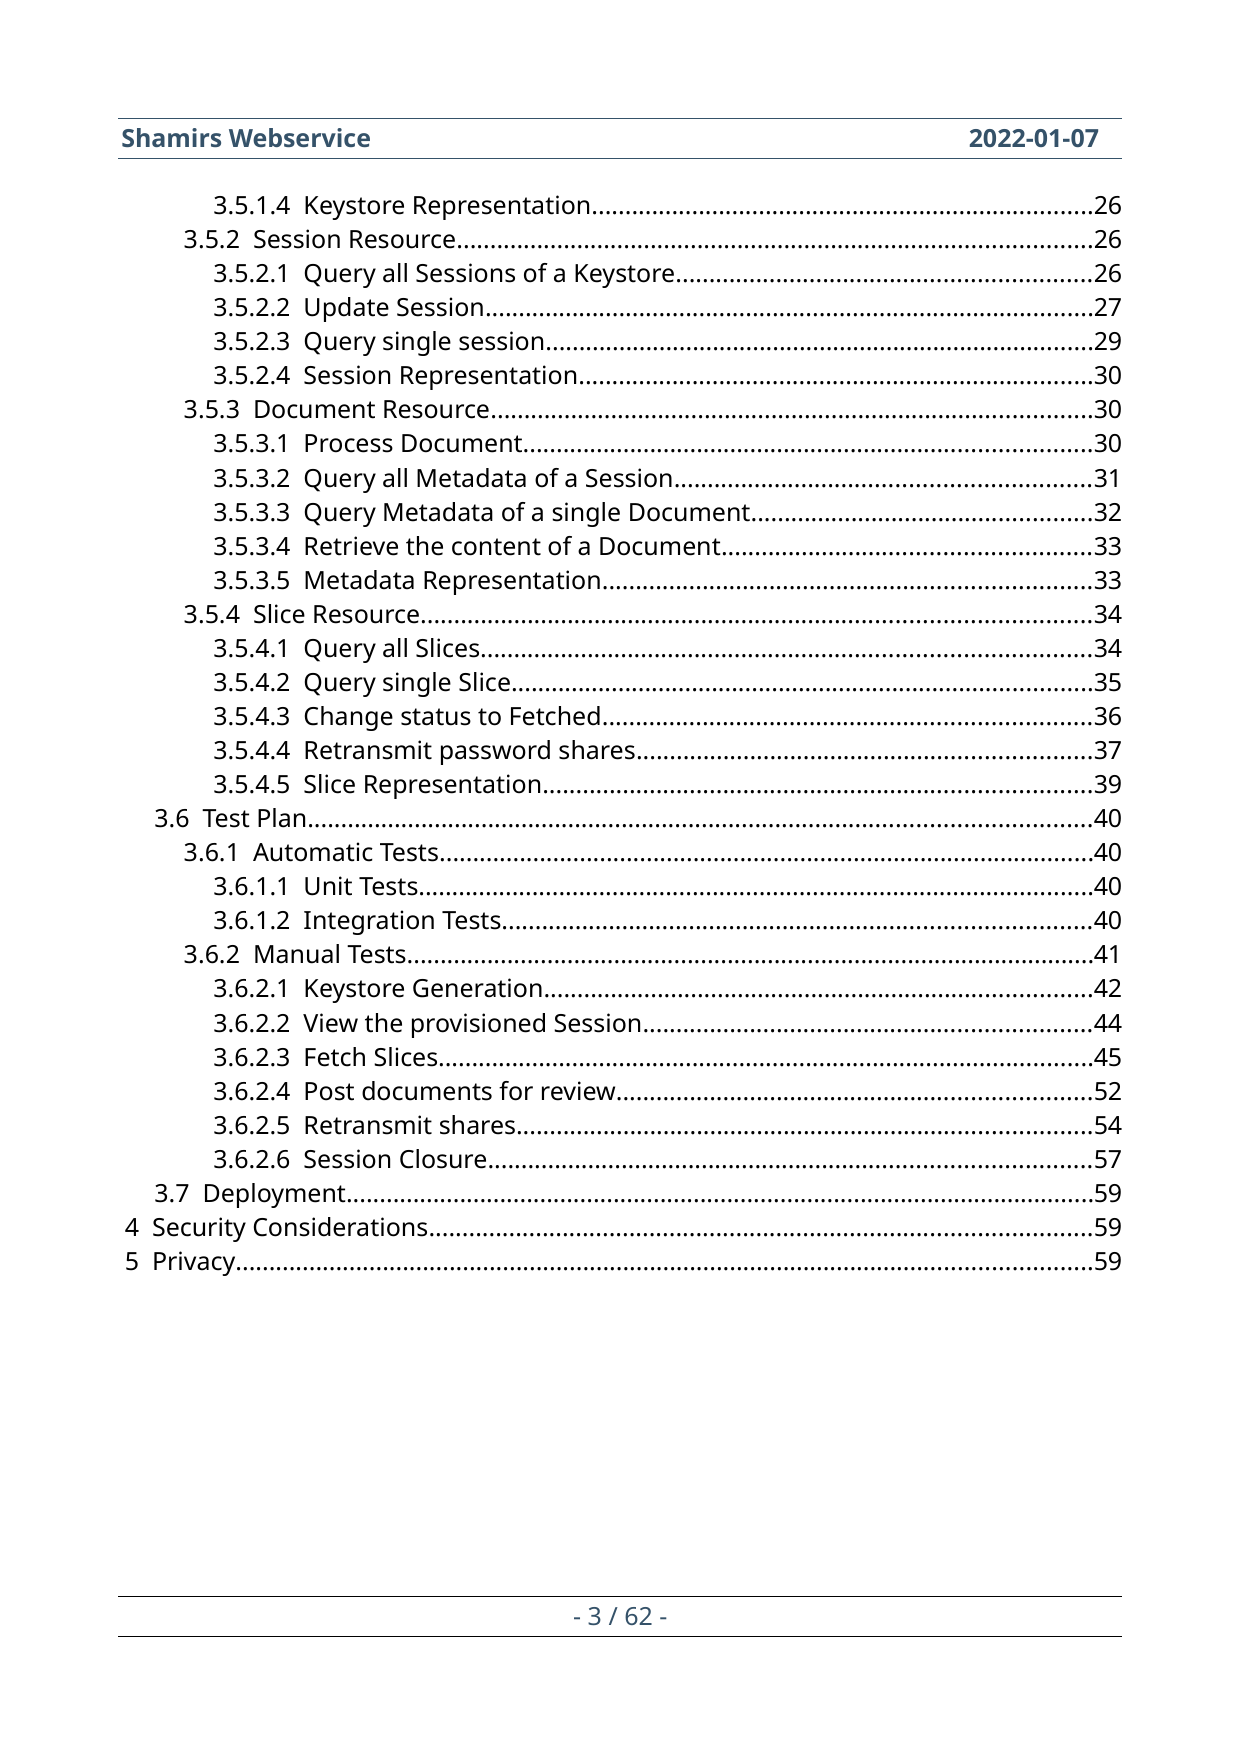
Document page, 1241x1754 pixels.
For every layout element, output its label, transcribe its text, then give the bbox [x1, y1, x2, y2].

text 3.6.2.5 Retransmit shares 54 [207, 1107, 1122, 1141]
text 3.6.2.1 Keystore Generation 42 [207, 971, 1122, 1005]
text 4 Security Considerations 59 [118, 1209, 1122, 1244]
text 3.6.2.6 Session Closure 57 [207, 1141, 1122, 1176]
text 3.6 Test Plan 40 [148, 801, 1122, 835]
text 3.6.2.4 Post documents for review 52 [207, 1073, 1122, 1107]
text 3.5.1.4 Keystore Representation 26 [207, 188, 1122, 222]
text 3.6.1.1 Unit Tests 40 [207, 869, 1122, 903]
text 3.5.3 Document Resource 30 [177, 392, 1122, 426]
text 3.5.2.1 Query all Sessions of a Keystore 26 [207, 256, 1122, 290]
text 3.5.2 Session Resource 26 [177, 222, 1122, 256]
text 3.5.3.2 Query all Metadata of a Session 31 [207, 460, 1122, 494]
text 3.6.1.2 Integration Tests 40 [207, 903, 1122, 937]
text 3.5.2.4 Session Representation 30 [207, 358, 1122, 392]
text 3.5.3.1 Process Document 30 [207, 426, 1122, 460]
text 3.5.2.3 Query single session 29 [207, 324, 1122, 358]
text 3.5.3.3 Query Metadata of a single Document 32 [207, 494, 1122, 528]
text 3.5.2.2 Update Session 27 [207, 290, 1122, 324]
text 3.6.2.3 Fetch Slices 45 [207, 1039, 1122, 1073]
text 3.5.3.4 Retrieve the content of a Document 33 [207, 528, 1122, 562]
text 3.5.4 Slice Resource 34 [177, 596, 1122, 631]
text 3.5.3.5 Metadata Representation 33 [207, 562, 1122, 596]
text 3.5.4.4 Retransmit password shares 37 [207, 733, 1122, 767]
text 3.6.1 Automatic Tests 40 [177, 835, 1122, 869]
text 3.5.4.2 Query single Slice 35 [207, 664, 1122, 699]
text 3.5.4.3 Change status to Fetched 36 [207, 699, 1122, 733]
text 3.6.2.2 View the provisioned Session 44 [207, 1005, 1122, 1039]
text 3.6.2 Manual Tests 41 [177, 937, 1122, 971]
text 5 Privacy 59 [118, 1244, 1122, 1278]
text 3.5.4.1 Query all Slices 34 [207, 631, 1122, 664]
text 3.7 Deployment 59 [148, 1176, 1122, 1209]
text 3.5.4.5 Slice Representation 39 [207, 767, 1122, 801]
